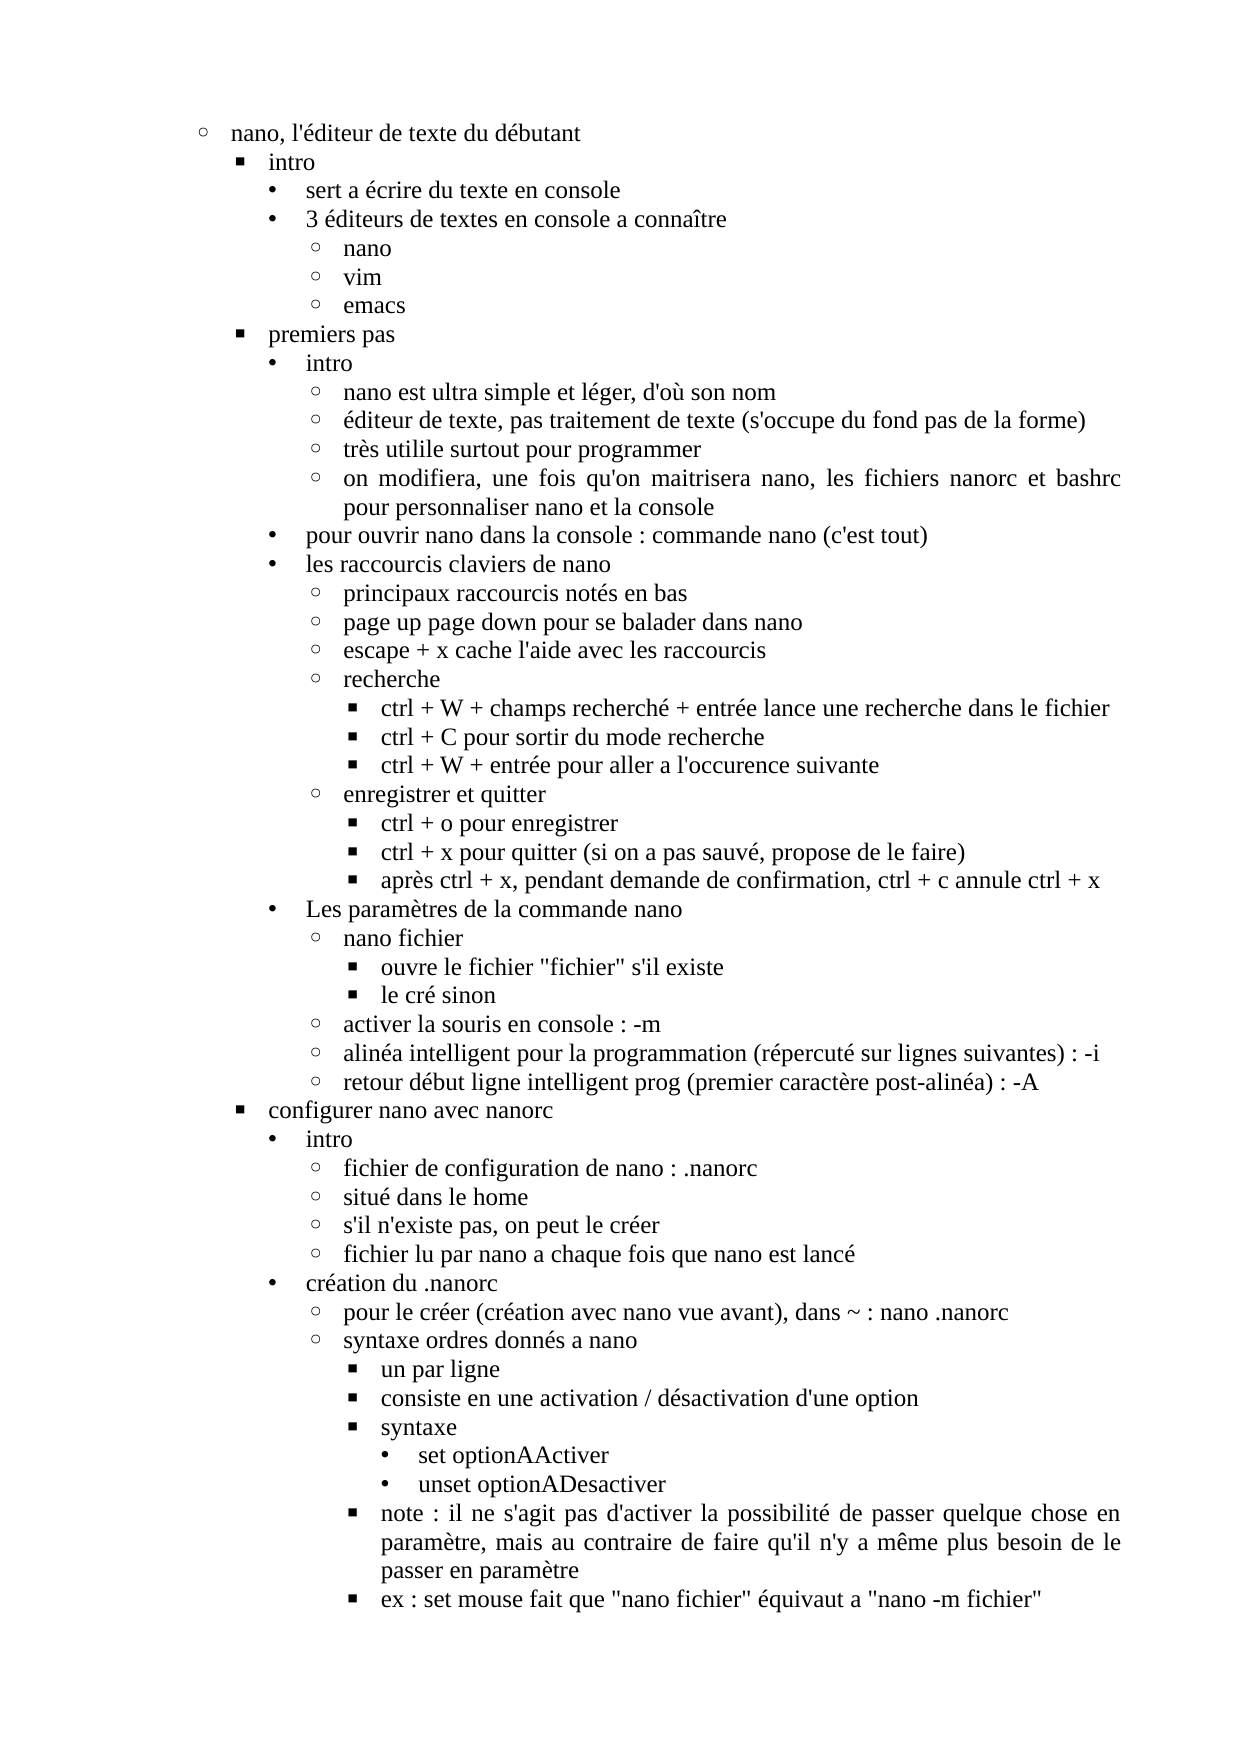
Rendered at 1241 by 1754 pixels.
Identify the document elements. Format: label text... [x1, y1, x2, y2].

list nano est ultra simple et léger, d'où son nom [306, 377, 1122, 406]
list fichier lu par nano a chaque fois que nano est lancé [306, 1239, 1122, 1268]
list ctrl + W + entrée pour aller a l'occurence suivante [343, 751, 1122, 779]
list ctrl + C pour sortir du mode recherche [343, 722, 1122, 751]
list syntaxe ordres donnés a nano [306, 1326, 1122, 1354]
list nano fichier [306, 923, 1122, 952]
list escape + x cache l'aide avec les raccourcis [306, 636, 1122, 664]
list configurer nano avec nanorc [231, 1096, 1122, 1124]
list principaux raccourcis notés en bas [306, 578, 1122, 607]
list nano [306, 233, 1122, 262]
list intro [231, 147, 1122, 176]
list intro [268, 1124, 1122, 1153]
list s'il n'existe pas, on peut le créer [306, 1211, 1122, 1239]
list ex : set mouse fait que "nano fichier" équivaut a "nano -m fichier" [343, 1584, 1122, 1613]
list ouvre le fichier "fichier" s'il existe [343, 952, 1122, 981]
list page up page down pour se balader dans nano [306, 607, 1122, 636]
list 3 éditeurs de textes en console a connaître [268, 204, 1122, 233]
list création du .nanorc [268, 1268, 1122, 1297]
list vim [306, 262, 1122, 291]
list pour le créer (création avec nano vue avant), dans ~ : nano .nanorc [306, 1297, 1122, 1326]
list Les paramètres de la commande nano [268, 894, 1122, 923]
list très utilile surtout pour programmer [306, 434, 1122, 463]
list fichier de configuration de nano : .nanorc [306, 1153, 1122, 1182]
list retour début ligne intelligent prog (premier caractère post-alinéa) : -A [306, 1067, 1122, 1096]
list emacs [306, 291, 1122, 319]
list ctrl + o pour enregistrer [343, 808, 1122, 837]
list situé dans le home [306, 1182, 1122, 1211]
list premiers pas [231, 319, 1122, 348]
list nano, l'éditeur de texte du débutant [193, 118, 1122, 147]
list un par ligne [343, 1354, 1122, 1383]
list pour ouvrir nano dans la console : commande nano (c'est tout) [268, 521, 1122, 549]
list consiste en une activation / désactivation d'une option [343, 1383, 1122, 1412]
list activer la souris en console : -m [306, 1009, 1122, 1038]
list alinéa intelligent pour la programmation (répercuté sur lignes suivantes) : -i [306, 1038, 1122, 1067]
list après ctrl + x, pendant demande de confirmation, ctrl + c annule ctrl + x [343, 866, 1122, 894]
list recherche [306, 664, 1122, 693]
list syntaxe [343, 1412, 1122, 1441]
list intro [268, 348, 1122, 377]
list sert a écrire du texte en console [268, 176, 1122, 204]
list set optionAActiver [381, 1441, 1122, 1469]
list enregistrer et quitter [306, 779, 1122, 808]
list on modifiera, une fois qu'on maitrisera nano, les fichiers nanorc et bashrc pour personnaliser nano et la console [306, 463, 1122, 521]
list note : il ne s'agit pas d'activer la possibilité de passer quelque chose en paramètre, mais au contraire de faire qu'il n'y a même plus besoin de le passer en paramètre [343, 1498, 1122, 1584]
list unset optionADesactiver [381, 1469, 1122, 1498]
list ctrl + x pour quitter (si on a pas sauvé, propose de le faire) [343, 837, 1122, 866]
list le cré sinon [343, 981, 1122, 1009]
list les raccourcis claviers de nano [268, 549, 1122, 578]
list éditeur de texte, pas traitement de texte (s'occupe du fond pas de la forme) [306, 406, 1122, 434]
list ctrl + W + champs recherché + entrée lance une recherche dans le fichier [343, 693, 1122, 722]
